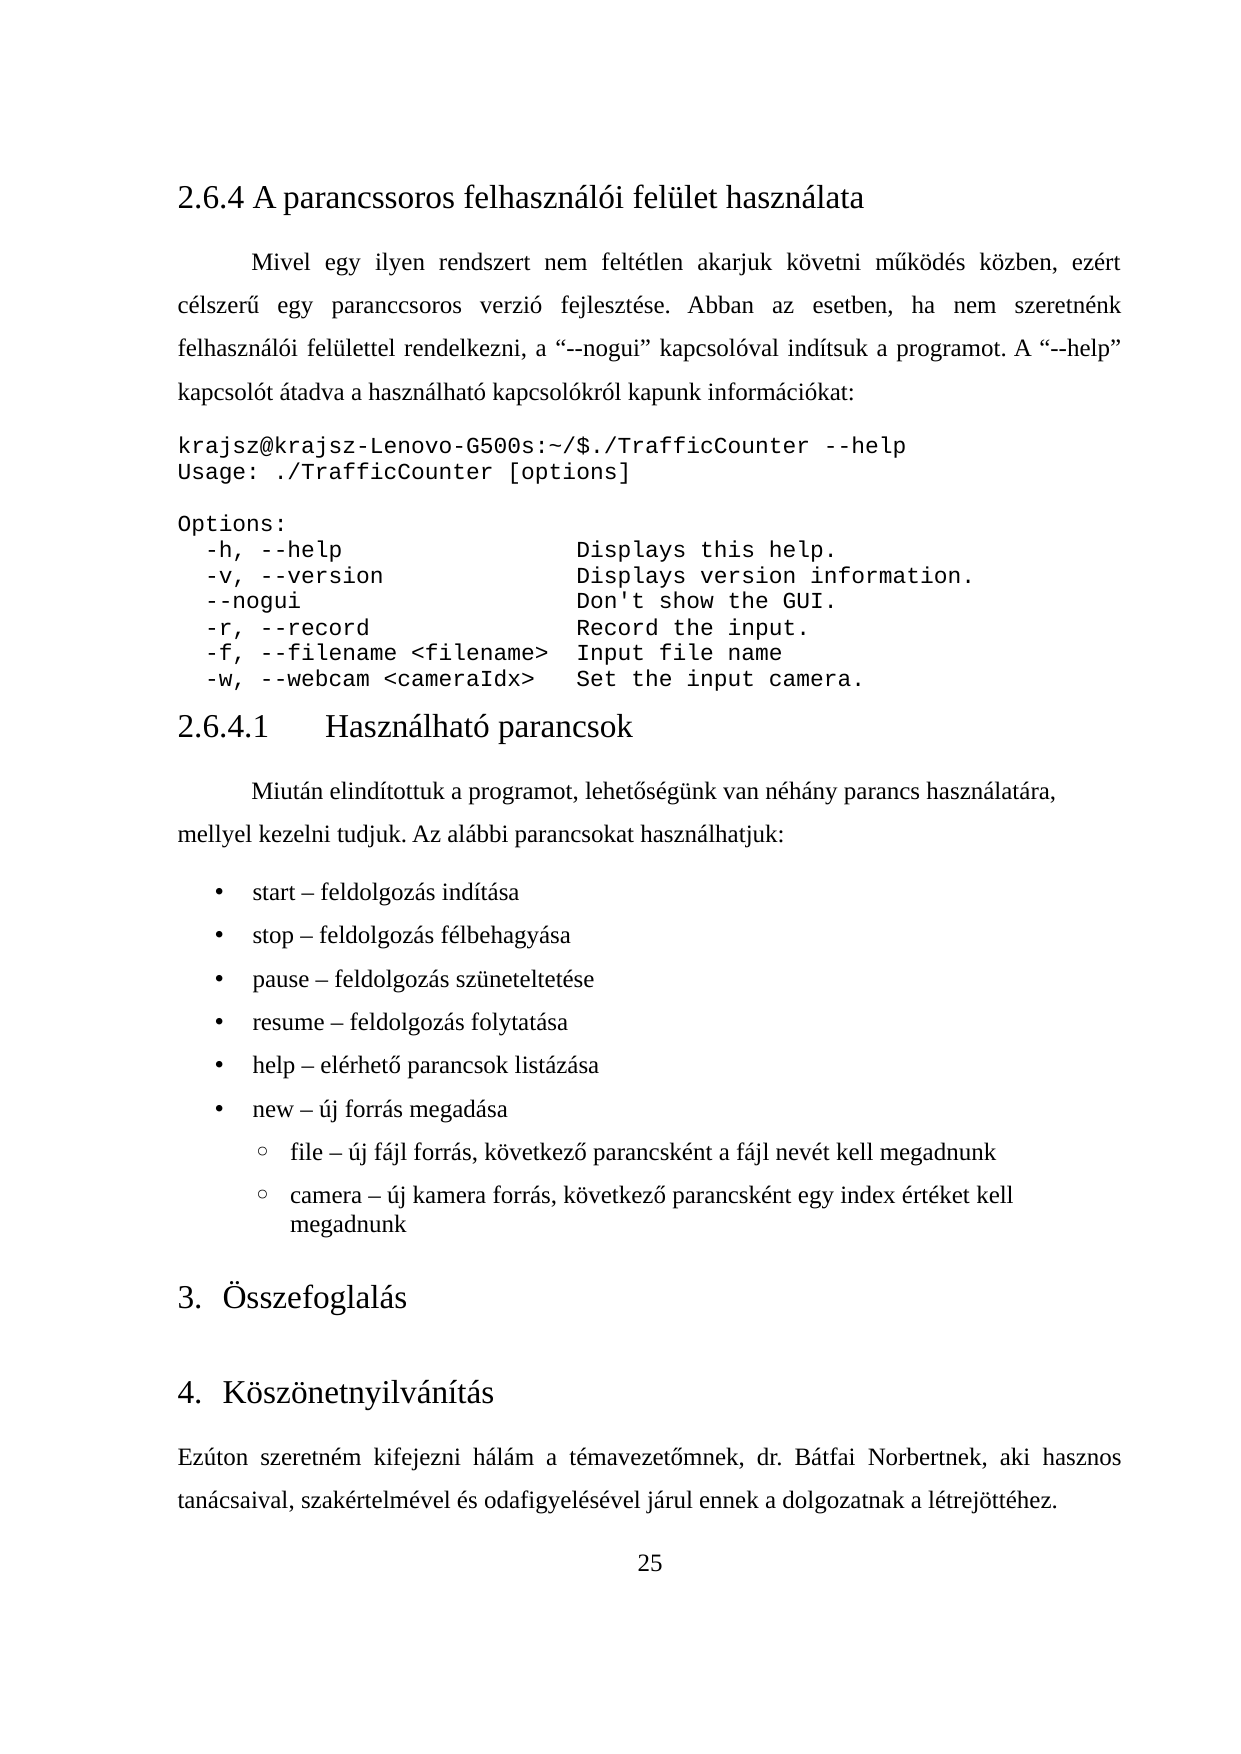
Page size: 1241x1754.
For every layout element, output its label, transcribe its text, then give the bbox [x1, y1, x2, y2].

text Ezúton szeretném kifejezni hálám a témavezetőmnek, dr. Bátfai Norbertnek, aki hasznos tanácsaival, szakértelmével és odafigyelésével járul ennek a dolgozatnak a létrejöttéhez. [177, 1442, 1122, 1514]
list resume – feldolgozás folytatása [215, 1007, 1122, 1036]
list new – új forrás megadása [215, 1094, 1122, 1122]
text Usage: ./TrafficCounter [options] [177, 460, 1122, 486]
list file – új fájl forrás, következő parancsként a fájl nevét kell megadnunk [252, 1137, 1122, 1166]
list start – feldolgozás indítása [215, 877, 1122, 906]
text -f, --filename <filename> Input file name [177, 642, 1122, 668]
list pause – feldolgozás szüneteltetése [215, 964, 1122, 992]
subtitle A parancssoros felhasználói felület használata [177, 177, 1122, 216]
list help – elérhető parancsok listázása [215, 1050, 1122, 1079]
text krajsz@krajsz-Lenovo-G500s:~/$./TrafficCounter --help [177, 434, 1122, 460]
subtitle Használható parancsok [177, 706, 1122, 744]
list stop – feldolgozás félbehagyása [215, 920, 1122, 949]
list camera – új kamera forrás, következő parancsként egy index értéket kell megadnunk [252, 1180, 1122, 1238]
subtitle Összefoglalás [177, 1277, 1122, 1316]
text -r, --record Record the input. [177, 616, 1122, 642]
text -w, --webcam <cameraIdx> Set the input camera. [177, 668, 1122, 694]
text -v, --version Displays version information. [177, 564, 1122, 590]
text -h, --help Displays this help. [177, 538, 1122, 564]
text --nogui Don't show the GUI. [177, 590, 1122, 616]
subtitle Köszönetnyilvánítás [177, 1372, 1122, 1411]
text Miután elindítottuk a programot, lehetőségünk van néhány parancs használatára, mellyel kezelni tudjuk. Az alábbi parancsokat használhatjuk: [177, 776, 1122, 848]
text Options: [177, 512, 1122, 538]
text Mivel egy ilyen rendszert nem feltétlen akarjuk követni működés közben, ezért célszerű egy paranccsoros verzió fejlesztése. Abban az esetben, ha nem szeretnénk felhasználói felülettel rendelkezni, a “--nogui” kapcsolóval indítsuk a programot. A “--help” kapcsolót átadva a használható kapcsolókról kapunk információkat: [177, 247, 1122, 405]
